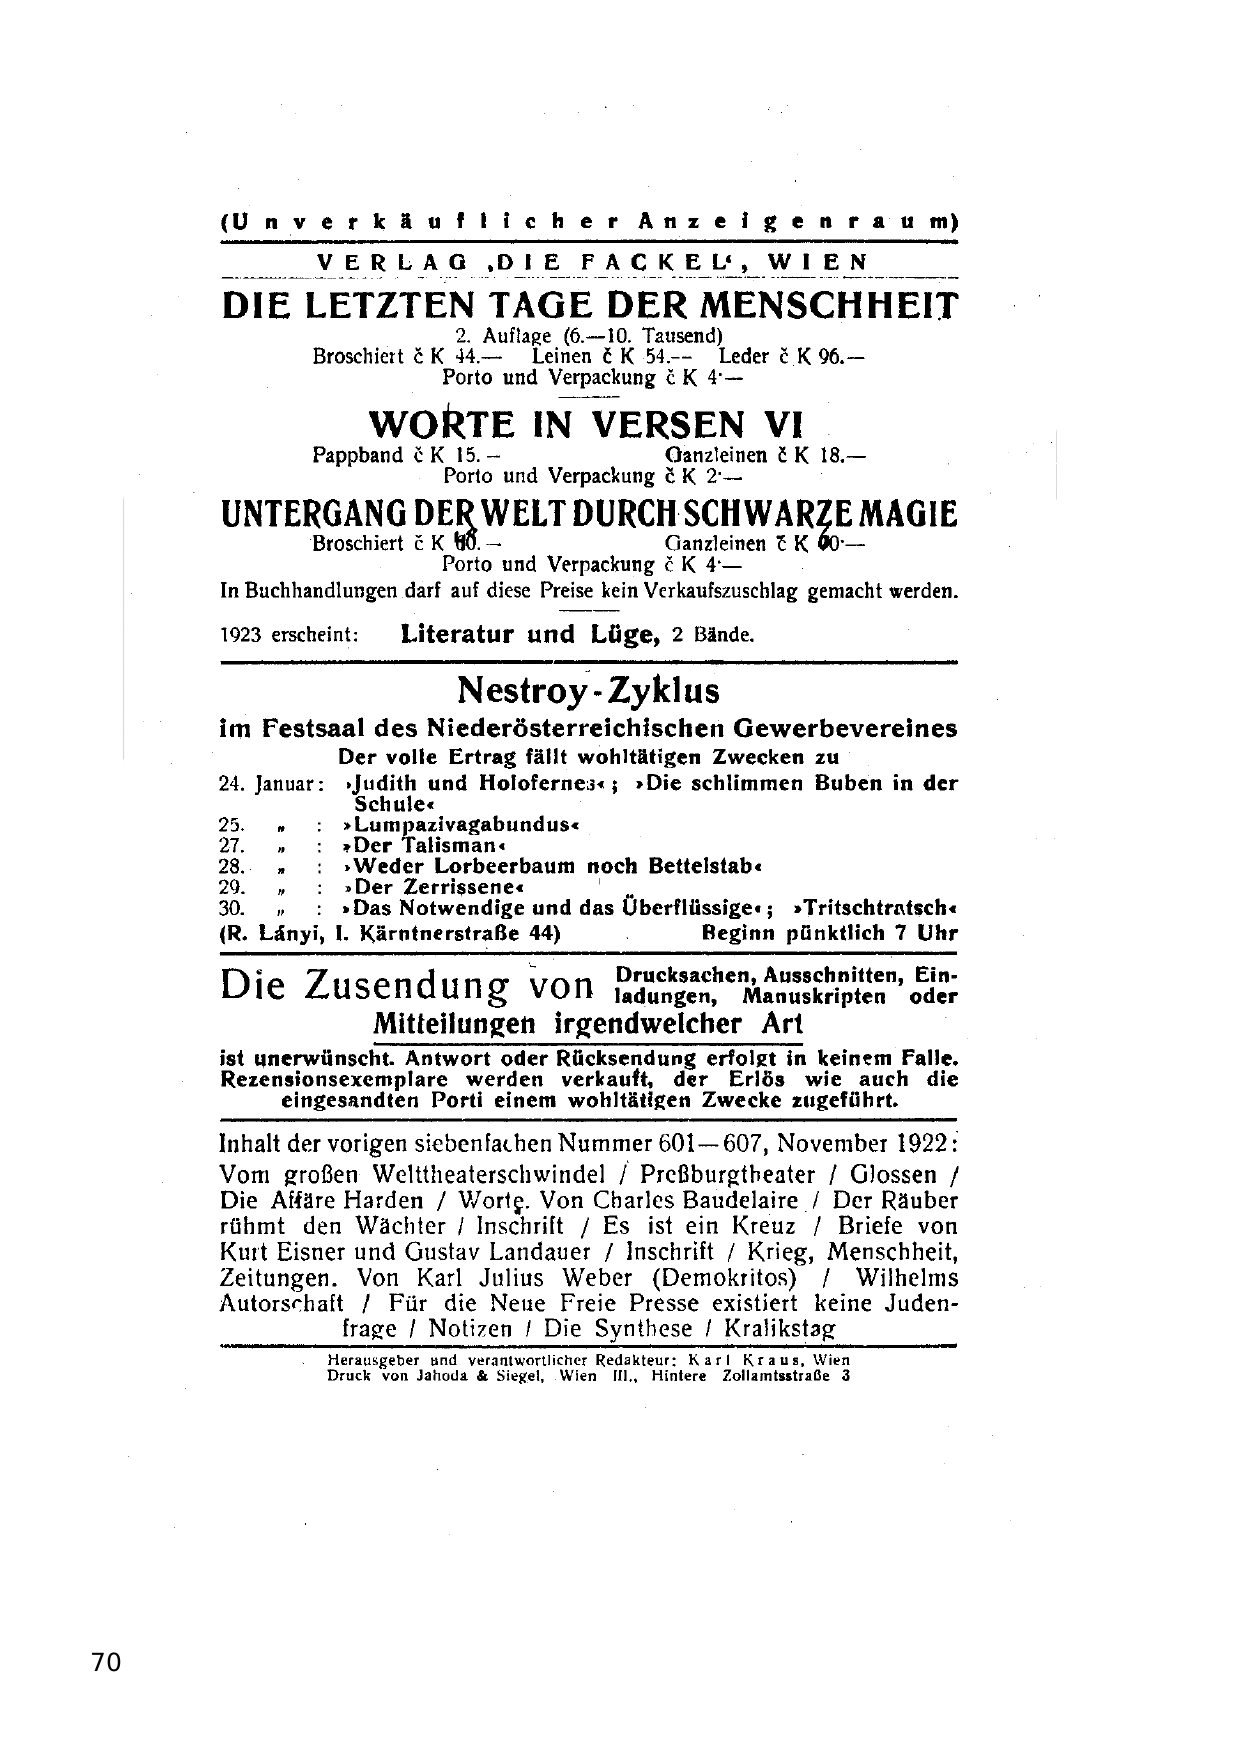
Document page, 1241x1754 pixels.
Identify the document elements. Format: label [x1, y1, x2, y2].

picture [123, 104, 1057, 1539]
